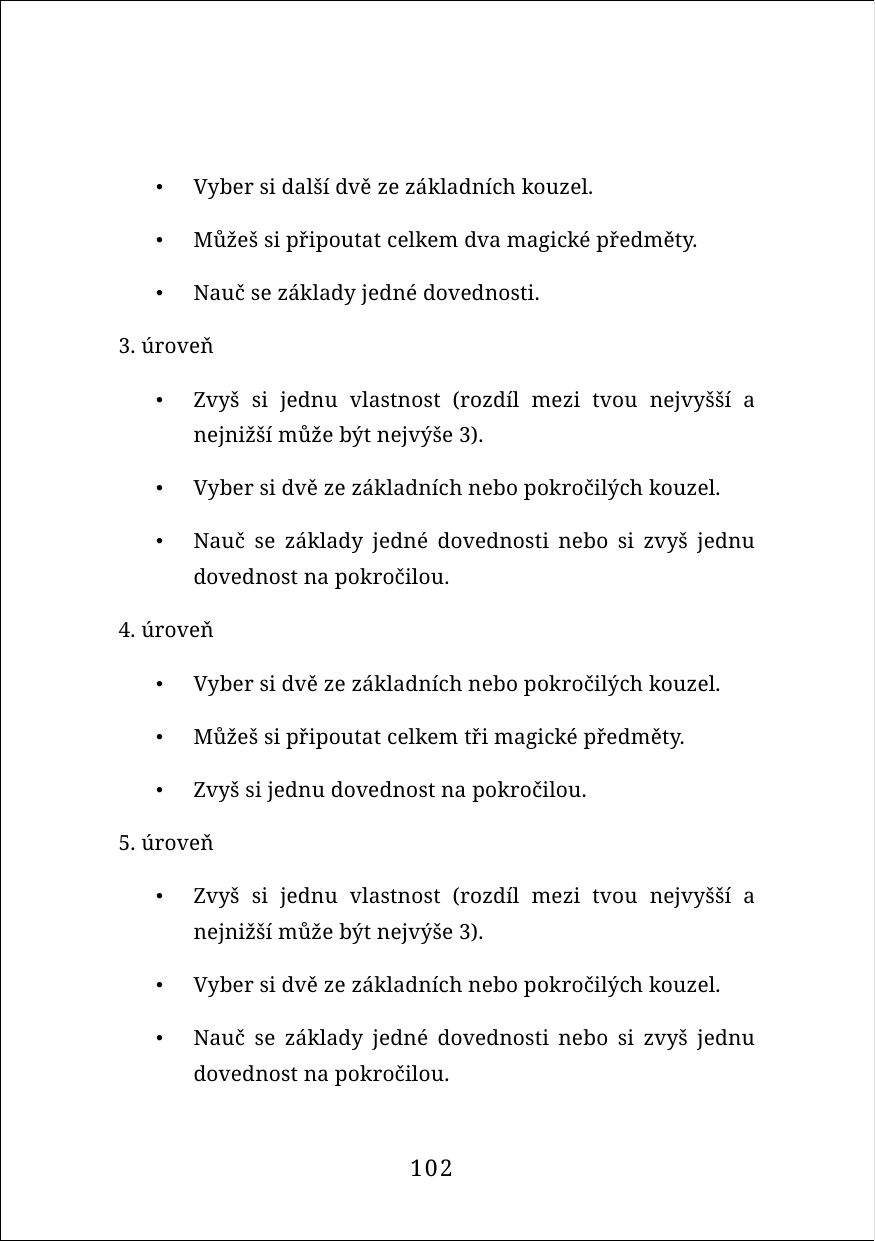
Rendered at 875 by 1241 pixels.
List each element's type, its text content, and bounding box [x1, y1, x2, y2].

list Můžeš si připoutat celkem dva magické předměty. [156, 225, 756, 253]
list Nauč se základy jedné dovednosti nebo si zvyš jednu dovednost na pokročilou. [156, 1023, 756, 1087]
list Zvyš si jednu vlastnost (rozdíl mezi tvou nejvyšší a nejnižší může být nejvýše 3). [156, 882, 756, 946]
list Vyber si dvě ze základních nebo pokročilých kouzel. [156, 473, 756, 502]
list Zvyš si jednu dovednost na pokročilou. [156, 775, 756, 803]
text 4. úroveň [118, 615, 756, 644]
list Nauč se základy jedné dovednosti. [156, 278, 756, 307]
list Vyber si dvě ze základních nebo pokročilých kouzel. [156, 970, 756, 999]
list Vyber si dvě ze základních nebo pokročilých kouzel. [156, 669, 756, 697]
list Zvyš si jednu vlastnost (rozdíl mezi tvou nejvyšší a nejnižší může být nejvýše 3). [156, 385, 756, 449]
list Můžeš si připoutat celkem tři magické předměty. [156, 722, 756, 750]
list Nauč se základy jedné dovednosti nebo si zvyš jednu dovednost na pokročilou. [156, 527, 756, 591]
list Vyber si další dvě ze základních kouzel. [156, 172, 756, 200]
text 3. úroveň [118, 331, 756, 360]
text 5. úroveň [118, 828, 756, 857]
